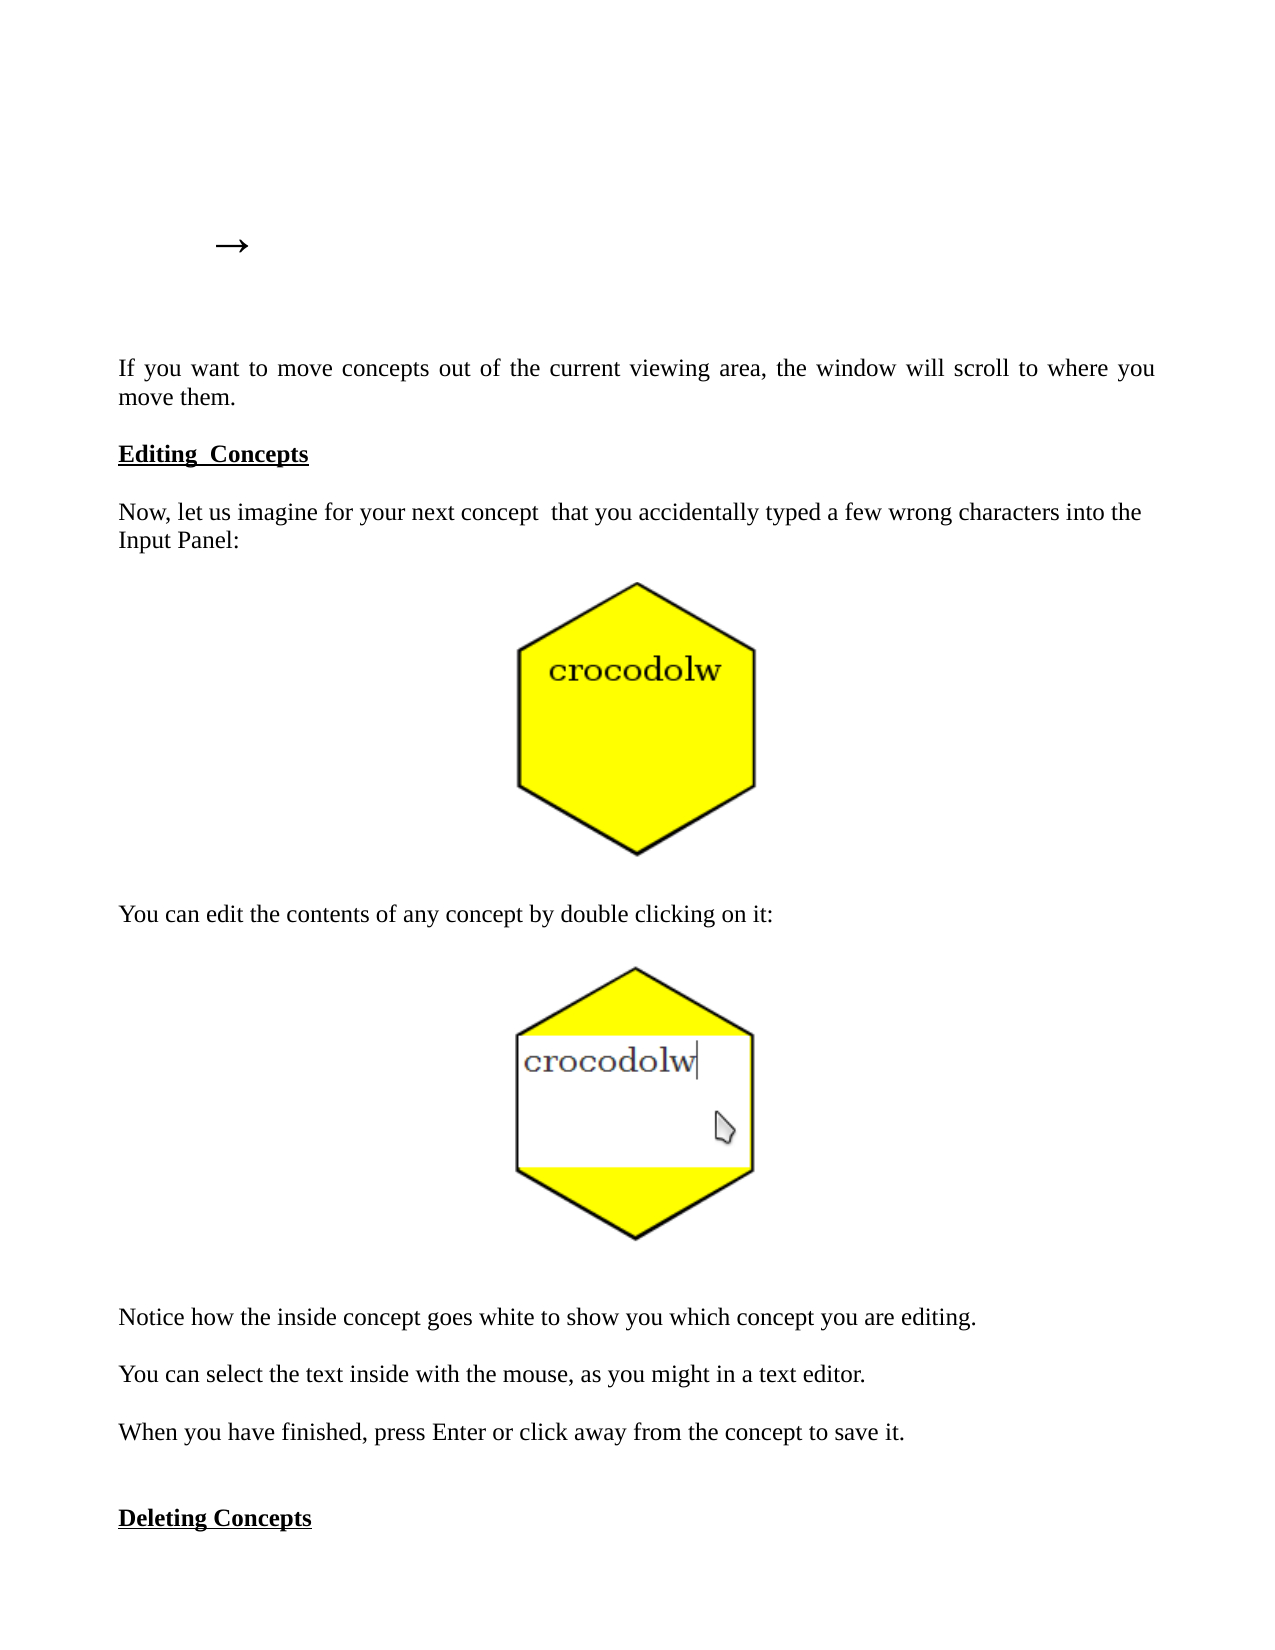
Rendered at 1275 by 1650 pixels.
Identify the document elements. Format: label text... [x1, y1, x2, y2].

text You can select the text inside with the mouse, as you might in a text editor. [118, 1359, 1157, 1388]
text Now, let us imagine for your next concept that you accidentally typed a few wrong characters into the Input Panel: [118, 497, 1157, 554]
text You can edit the contents of any concept by double clicking on it: [118, 899, 1157, 928]
text Editing Concepts [118, 439, 1157, 468]
text Deleting Concepts [118, 1503, 1157, 1532]
text If you want to move concepts out of the current viewing area, the window will scroll to where you move them. [118, 353, 1157, 410]
text When you have finished, press Enter or click away from the concept to save it. [118, 1417, 1157, 1445]
picture [514, 582, 761, 863]
picture [514, 956, 761, 1249]
text Notice how the inside concept goes white to show you which concept you are editing. [118, 1302, 1157, 1330]
text → [118, 204, 1157, 267]
